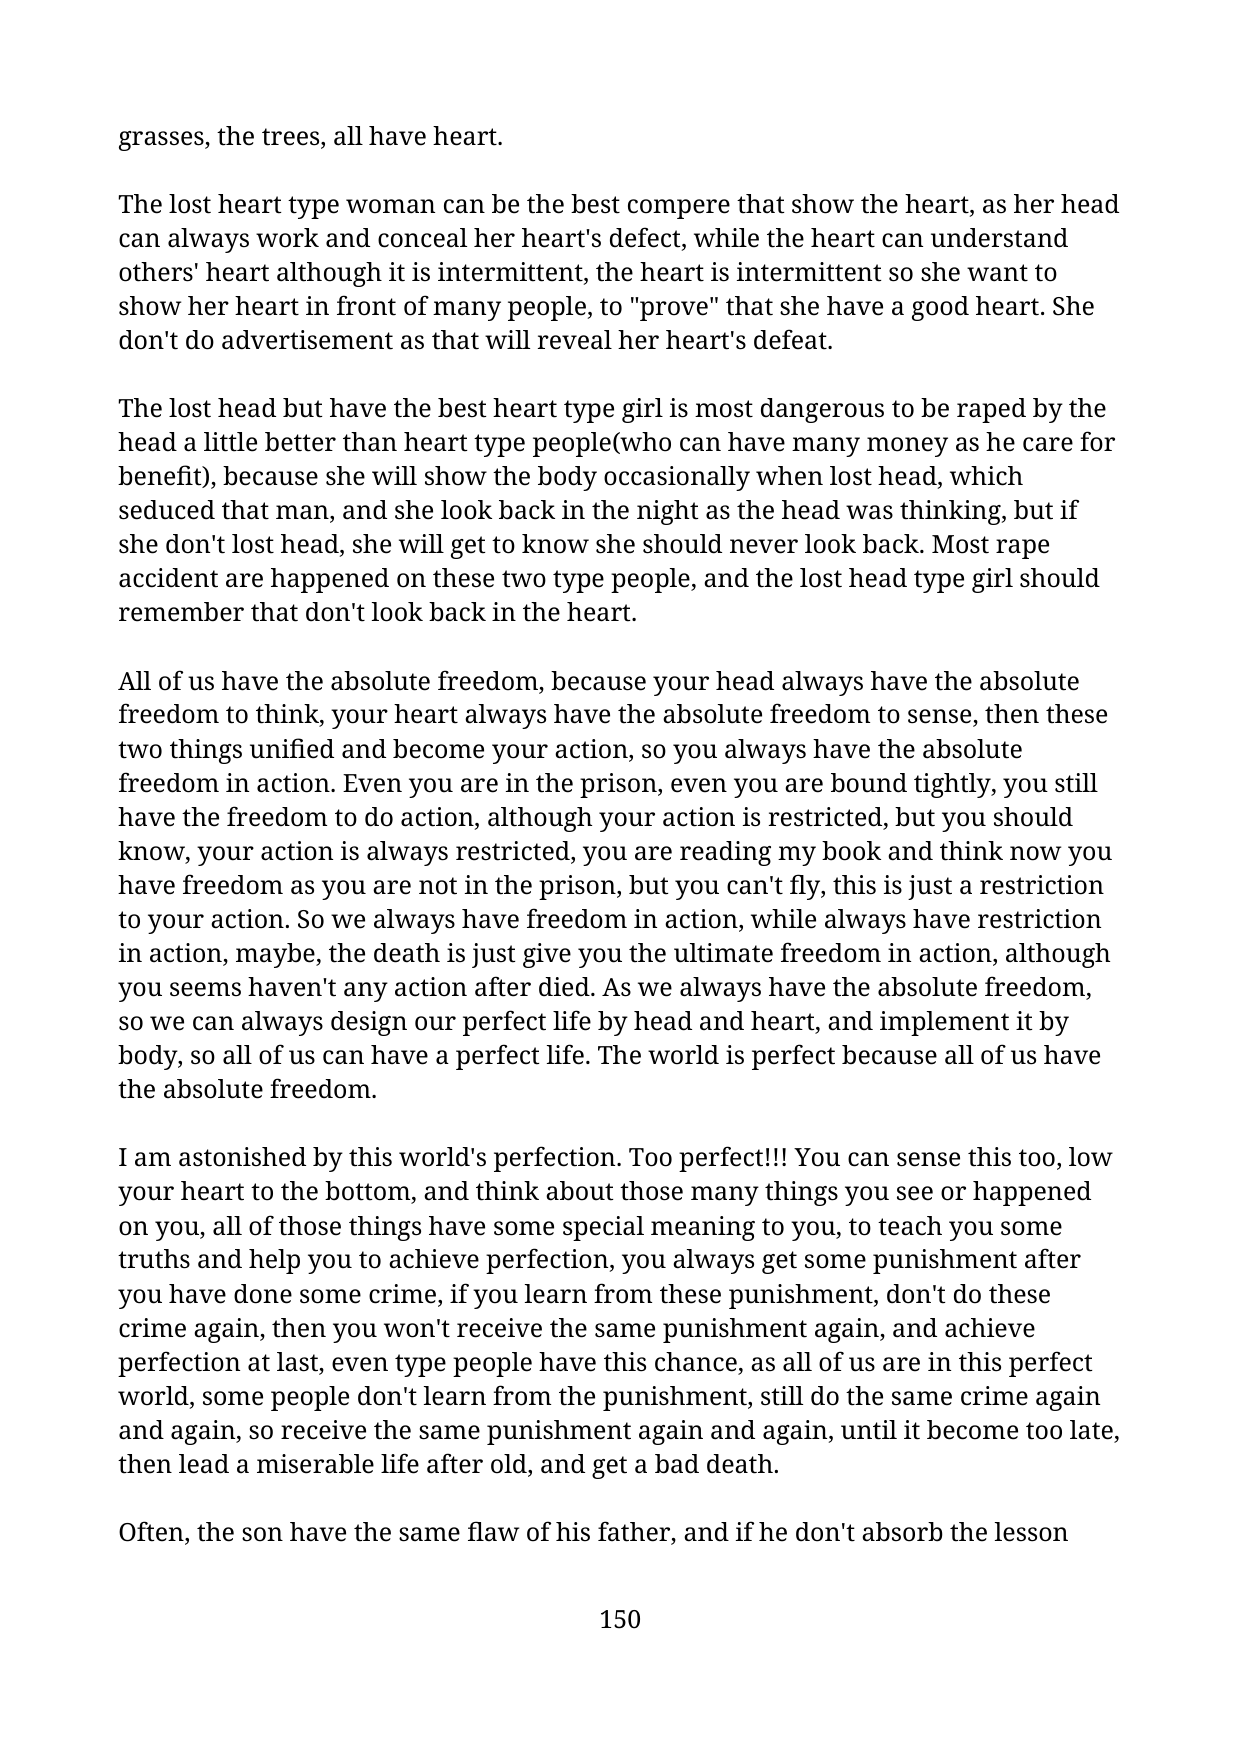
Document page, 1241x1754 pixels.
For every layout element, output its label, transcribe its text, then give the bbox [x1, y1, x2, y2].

text The lost heart type woman can be the best compere that show the heart, as her head can always work and conceal her heart's defect, while the heart can understand others' heart although it is intermittent, the heart is intermittent so she want to show her heart in front of many people, to "prove" that she have a good heart. She don't do advertisement as that will reveal her heart's defeat. [118, 186, 1122, 357]
text I am astonished by this world's perfection. Too perfect!!! You can sense this too, low your heart to the bottom, and think about those many things you see or happened on you, all of those things have some special meaning to you, to teach you some truths and help you to achieve perfection, you always get some punishment after you have done some crime, if you learn from these punishment, don't do these crime again, then you won't receive the same punishment again, and achieve perfection at last, even type people have this chance, as all of us are in this perfect world, some people don't learn from the punishment, still do the same crime again and again, so receive the same punishment again and again, until it become too late, then lead a miserable life after old, and get a bad death. [118, 1140, 1122, 1481]
text Often, the son have the same flaw of his father, and if he don't absorb the lesson [118, 1515, 1122, 1549]
text The lost head but have the best heart type girl is most dangerous to be raped by the head a little better than heart type people(who can have many money as he care for benefit), because she will show the body occasionally when lost head, which seduced that man, and she look back in the night as the head was thinking, but if she don't lost head, she will get to know she should never look back. Most rape accident are happened on these two type people, and the lost head type girl should remember that don't look back in the heart. [118, 391, 1122, 629]
text All of us have the absolute freedom, because your head always have the absolute freedom to think, your heart always have the absolute freedom to sense, then these two things unified and become your action, so you always have the absolute freedom in action. Even you are in the prison, even you are bound tightly, you still have the freedom to do action, although your action is restricted, but you should know, your action is always restricted, you are reading my book and think now you have freedom as you are not in the prison, but you can't fly, this is just a restriction to your action. So we always have freedom in action, while always have restriction in action, maybe, the death is just give you the ultimate freedom in action, although you seems haven't any action after died. As we always have the absolute freedom, so we can always design our perfect life by head and heart, and implement it by body, so all of us can have a perfect life. The world is perfect because all of us have the absolute freedom. [118, 663, 1122, 1106]
text grasses, the trees, all have heart. [118, 118, 1122, 152]
